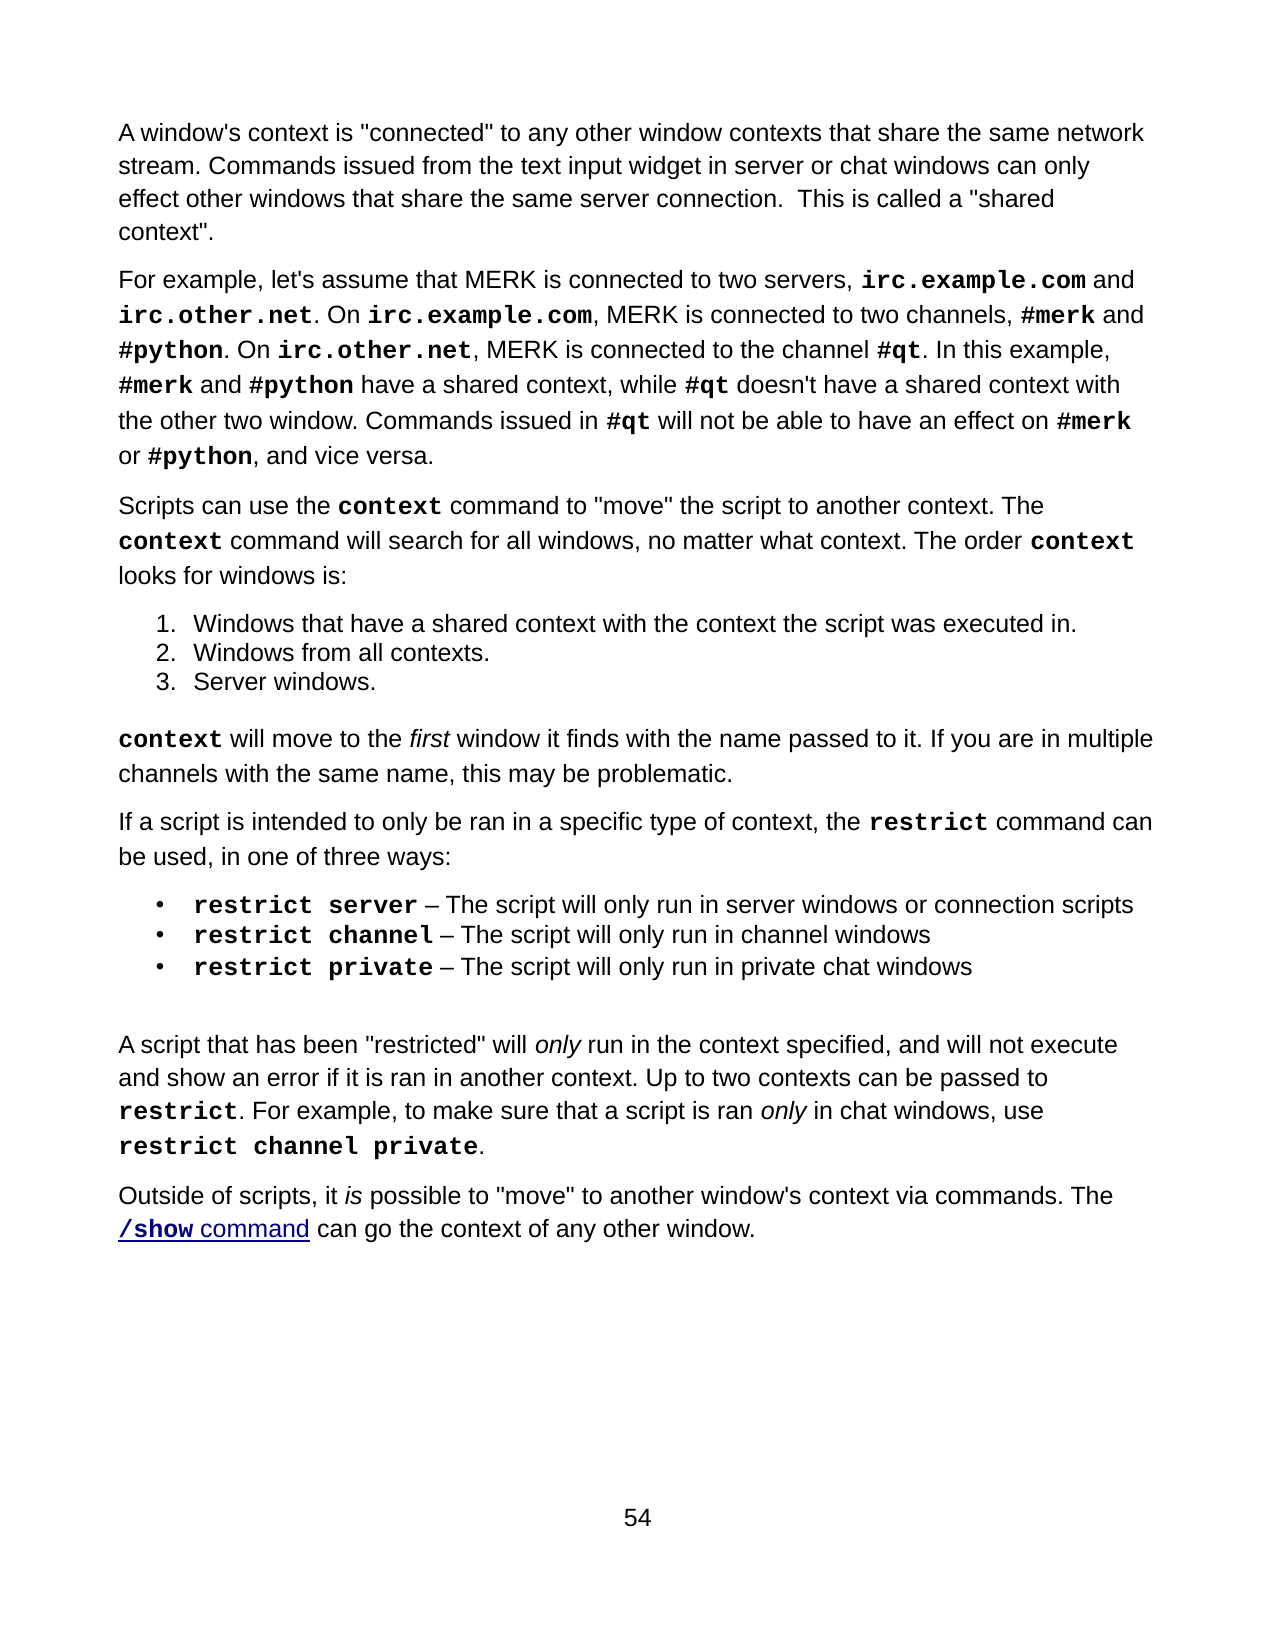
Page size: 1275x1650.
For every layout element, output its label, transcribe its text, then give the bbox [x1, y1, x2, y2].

text A script that has been "restricted" will only run in the context specified, and will not execute and show an error if it is ran in another context. Up to two contexts can be passed to restrict. For example, to make sure that a script is ran only in chat windows, use restrict channel private. [118, 1030, 1157, 1162]
list restrict server – The script will only run in server windows or connection scripts [156, 889, 1157, 921]
text Scripts can use the context command to "move" the script to another context. The context command will search for all windows, no matter what context. The order context looks for windows is: [118, 491, 1157, 590]
text For example, let's assume that MERK is connected to two servers, irc.example.com and irc.other.net. On irc.example.com, MERK is connected to two channels, #merk and #python. On irc.other.net, MERK is connected to the channel #qt. In this example, #merk and #python have a shared context, while #qt doesn't have a shared context with the other two window. Commands issued in #qt will not be able to have an effect on #merk or #python, and vice versa. [118, 265, 1157, 472]
text A window's context is "connected" to any other window contexts that share the same network stream. Commands issued from the text input widget in server or chat windows can only effect other windows that share the same server connection. This is called a "shared context". [118, 118, 1157, 246]
list Windows from all contexts. [156, 638, 1157, 666]
list restrict private – The script will only run in private chat windows [156, 951, 1157, 982]
text If a script is intended to only be ran in a specific type of context, the restrict command can be used, in one of three ways: [118, 807, 1157, 871]
list Server windows. [156, 666, 1157, 695]
list restrict channel – The script will only run in channel windows [156, 921, 1157, 951]
text context will move to the first window it finds with the name passed to it. If you are in multiple channels with the same name, this may be problematic. [118, 724, 1157, 788]
list Windows that have a shared context with the context the script was executed in. [156, 609, 1157, 638]
text Outside of scripts, it is possible to "move" to another window's context via commands. The /show command can go the context of any other window. [118, 1181, 1157, 1245]
